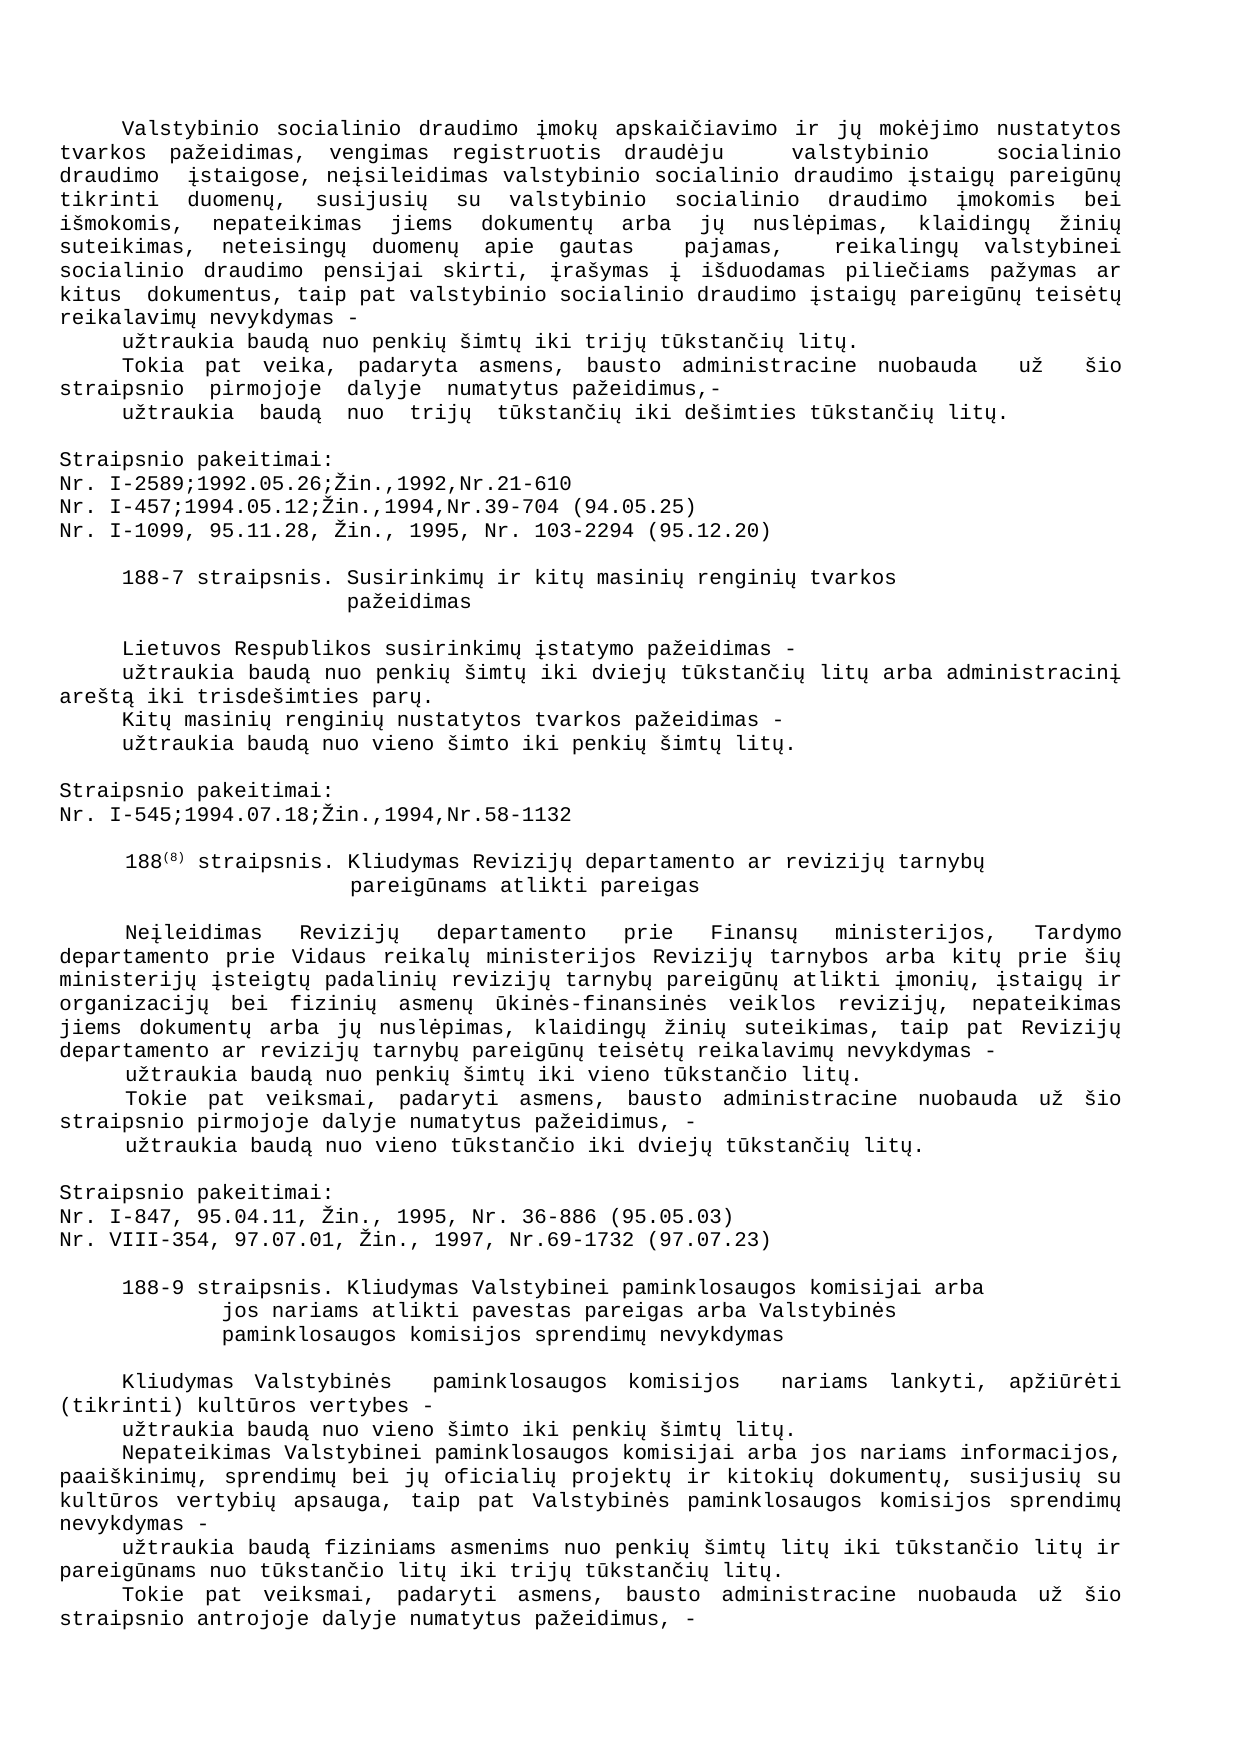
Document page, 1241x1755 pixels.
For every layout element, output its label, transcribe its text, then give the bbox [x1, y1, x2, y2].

text užtraukia baudą nuo vieno šimto iki penkių šimtų litų. [59, 733, 1122, 757]
text užtraukia baudą nuo penkių šimtų iki vieno tūkstančio litų. [59, 1064, 1122, 1088]
text užtraukia baudą nuo vieno šimto iki penkių šimtų litų. [59, 1419, 1122, 1442]
text Kitų masinių renginių nustatytos tvarkos pažeidimas - [59, 709, 1122, 733]
text Nr. I-457;1994.05.12;Žin.,1994,Nr.39-704 (94.05.25) [59, 496, 1122, 520]
text Tokia pat veika, padaryta asmens, bausto administracine nuobauda už šio straipsnio pirmojoje dalyje numatytus pažeidimus,- [59, 354, 1122, 402]
text Nr. I-1099, 95.11.28, Žin., 1995, Nr. 103-2294 (95.12.20) [59, 520, 1122, 544]
text Nr. I-2589;1992.05.26;Žin.,1992,Nr.21-610 [59, 473, 1122, 496]
text Straipsnio pakeitimai: [59, 780, 1122, 804]
text Tokie pat veiksmai, padaryti asmens, bausto administracine nuobauda už šio straipsnio antrojoje dalyje numatytus pažeidimus, - [59, 1584, 1122, 1631]
text užtraukia baudą nuo penkių šimtų iki trijų tūkstančių litų. [59, 331, 1122, 354]
text 188-7 straipsnis. Susirinkimų ir kitų masinių renginių tvarkos [59, 567, 1122, 591]
text Tokie pat veiksmai, padaryti asmens, bausto administracine nuobauda už šio straipsnio pirmojoje dalyje numatytus pažeidimus, - [59, 1088, 1122, 1135]
text Lietuvos Respublikos susirinkimų įstatymo pažeidimas - [59, 638, 1122, 662]
text užtraukia baudą nuo penkių šimtų iki dviejų tūkstančių litų arba administracinį areštą iki trisdešimties parų. [59, 662, 1122, 709]
text Nr. VIII-354, 97.07.01, Žin., 1997, Nr.69-1732 (97.07.23) [59, 1229, 1122, 1253]
text Straipsnio pakeitimai: [59, 1182, 1122, 1206]
text jos nariams atlikti pavestas pareigas arba Valstybinės [59, 1300, 1122, 1324]
text Kliudymas Valstybinės paminklosaugos komisijos nariams lankyti, apžiūrėti (tikrinti) kultūros vertybes - [59, 1371, 1122, 1419]
text Neįleidimas Revizijų departamento prie Finansų ministerijos, Tardymo departamento prie Vidaus reikalų ministerijos Revizijų tarnybos arba kitų prie šių ministerijų įsteigtų padalinių revizijų tarnybų pareigūnų atlikti įmonių, įstaigų ir organizacijų bei fizinių asmenų ūkinės-finansinės veiklos revizijų, nepateikimas jiems dokumentų arba jų nuslėpimas, klaidingų žinių suteikimas, taip pat Revizijų departamento ar revizijų tarnybų pareigūnų teisėtų reikalavimų nevykdymas - [59, 922, 1122, 1064]
text pareigūnams atlikti pareigas [59, 875, 1122, 898]
text 188(8) straipsnis. Kliudymas Revizijų departamento ar revizijų tarnybų [59, 851, 1122, 875]
text užtraukia baudą nuo vieno tūkstančio iki dviejų tūkstančių litų. [59, 1135, 1122, 1158]
text Valstybinio socialinio draudimo įmokų apskaičiavimo ir jų mokėjimo nustatytos tvarkos pažeidimas, vengimas registruotis draudėju valstybinio socialinio draudimo įstaigose, neįsileidimas valstybinio socialinio draudimo įstaigų pareigūnų tikrinti duomenų, susijusių su valstybinio socialinio draudimo įmokomis bei išmokomis, nepateikimas jiems dokumentų arba jų nuslėpimas, klaidingų žinių suteikimas, neteisingų duomenų apie gautas pajamas, reikalingų valstybinei socialinio draudimo pensijai skirti, įrašymas į išduodamas piliečiams pažymas ar kitus dokumentus, taip pat valstybinio socialinio draudimo įstaigų pareigūnų teisėtų reikalavimų nevykdymas - [59, 118, 1122, 331]
text Nepateikimas Valstybinei paminklosaugos komisijai arba jos nariams informacijos, paaiškinimų, sprendimų bei jų oficialių projektų ir kitokių dokumentų, susijusių su kultūros vertybių apsauga, taip pat Valstybinės paminklosaugos komisijos sprendimų nevykdymas - [59, 1442, 1122, 1537]
text 188-9 straipsnis. Kliudymas Valstybinei paminklosaugos komisijai arba [59, 1277, 1122, 1300]
text Nr. I-847, 95.04.11, Žin., 1995, Nr. 36-886 (95.05.03) [59, 1206, 1122, 1229]
text užtraukia baudą nuo trijų tūkstančių iki dešimties tūkstančių litų. [59, 402, 1122, 426]
text pažeidimas [59, 591, 1122, 615]
text Straipsnio pakeitimai: [59, 449, 1122, 473]
text Nr. I-545;1994.07.18;Žin.,1994,Nr.58-1132 [59, 804, 1122, 827]
text užtraukia baudą fiziniams asmenims nuo penkių šimtų litų iki tūkstančio litų ir pareigūnams nuo tūkstančio litų iki trijų tūkstančių litų. [59, 1537, 1122, 1584]
text paminklosaugos komisijos sprendimų nevykdymas [59, 1324, 1122, 1348]
